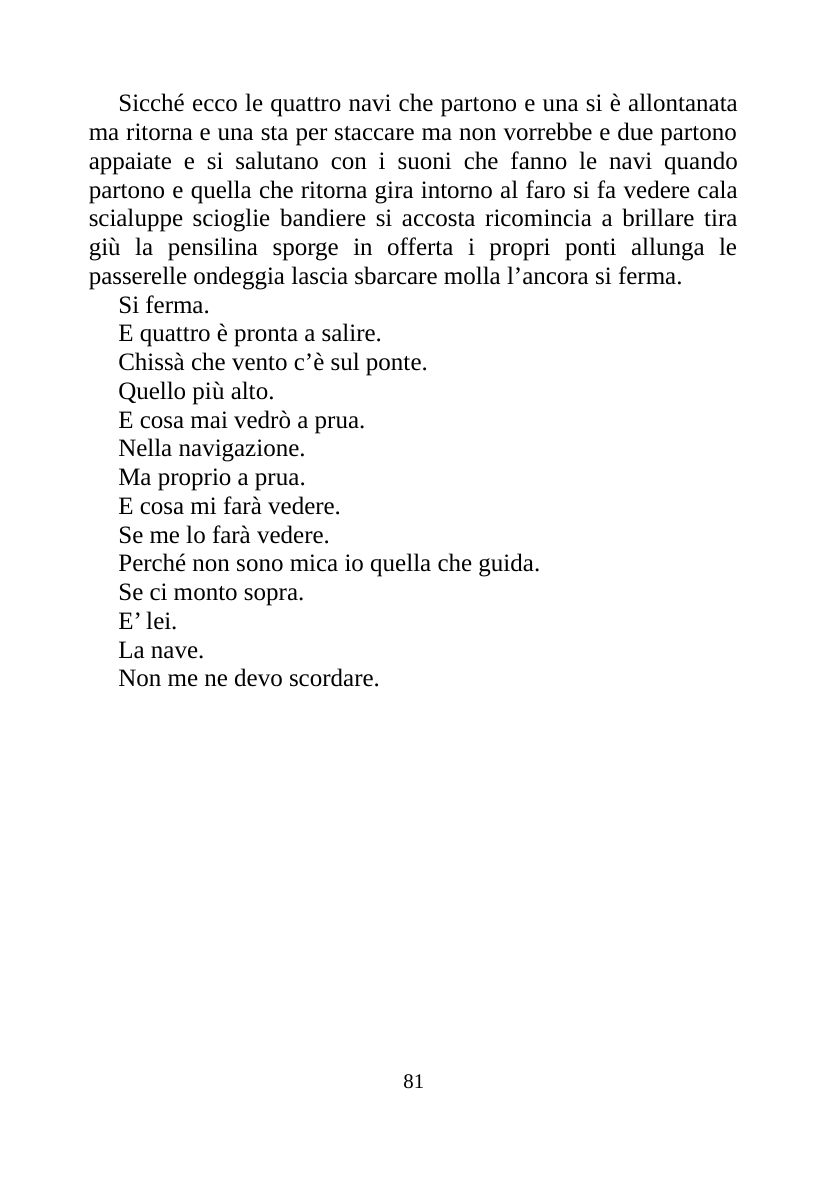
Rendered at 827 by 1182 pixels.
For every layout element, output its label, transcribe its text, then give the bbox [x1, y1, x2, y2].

text E cosa mai vedrò a prua. [88, 405, 738, 433]
text Nella navigazione. [88, 433, 738, 462]
text Ma proprio a prua. [88, 462, 738, 491]
text E cosa mi farà vedere. [88, 491, 738, 520]
text Quello più alto. [88, 376, 738, 405]
text La nave. [88, 635, 738, 663]
text E’ lei. [88, 606, 738, 635]
text Se ci monto sopra. [88, 577, 738, 606]
text Chissà che vento c’è sul ponte. [88, 347, 738, 376]
text E quattro è pronta a salire. [88, 318, 738, 347]
text Non me ne devo scordare. [88, 663, 738, 692]
text Perché non sono mica io quella che guida. [88, 548, 738, 577]
text Sicché ecco le quattro navi che partono e una si è allontanata ma ritorna e una sta per staccare ma non vorrebbe e due partono appaiate e si salutano con i suoni che fanno le navi quando partono e quella che ritorna gira intorno al faro si fa vedere cala scialuppe scioglie bandiere si accosta ricomincia a brillare tira giù la pensilina sporge in offerta i propri ponti allunga le passerelle ondeggia lascia sbarcare molla l’ancora si ferma. [88, 88, 738, 290]
text Se me lo farà vedere. [88, 520, 738, 548]
text Si ferma. [88, 290, 738, 318]
